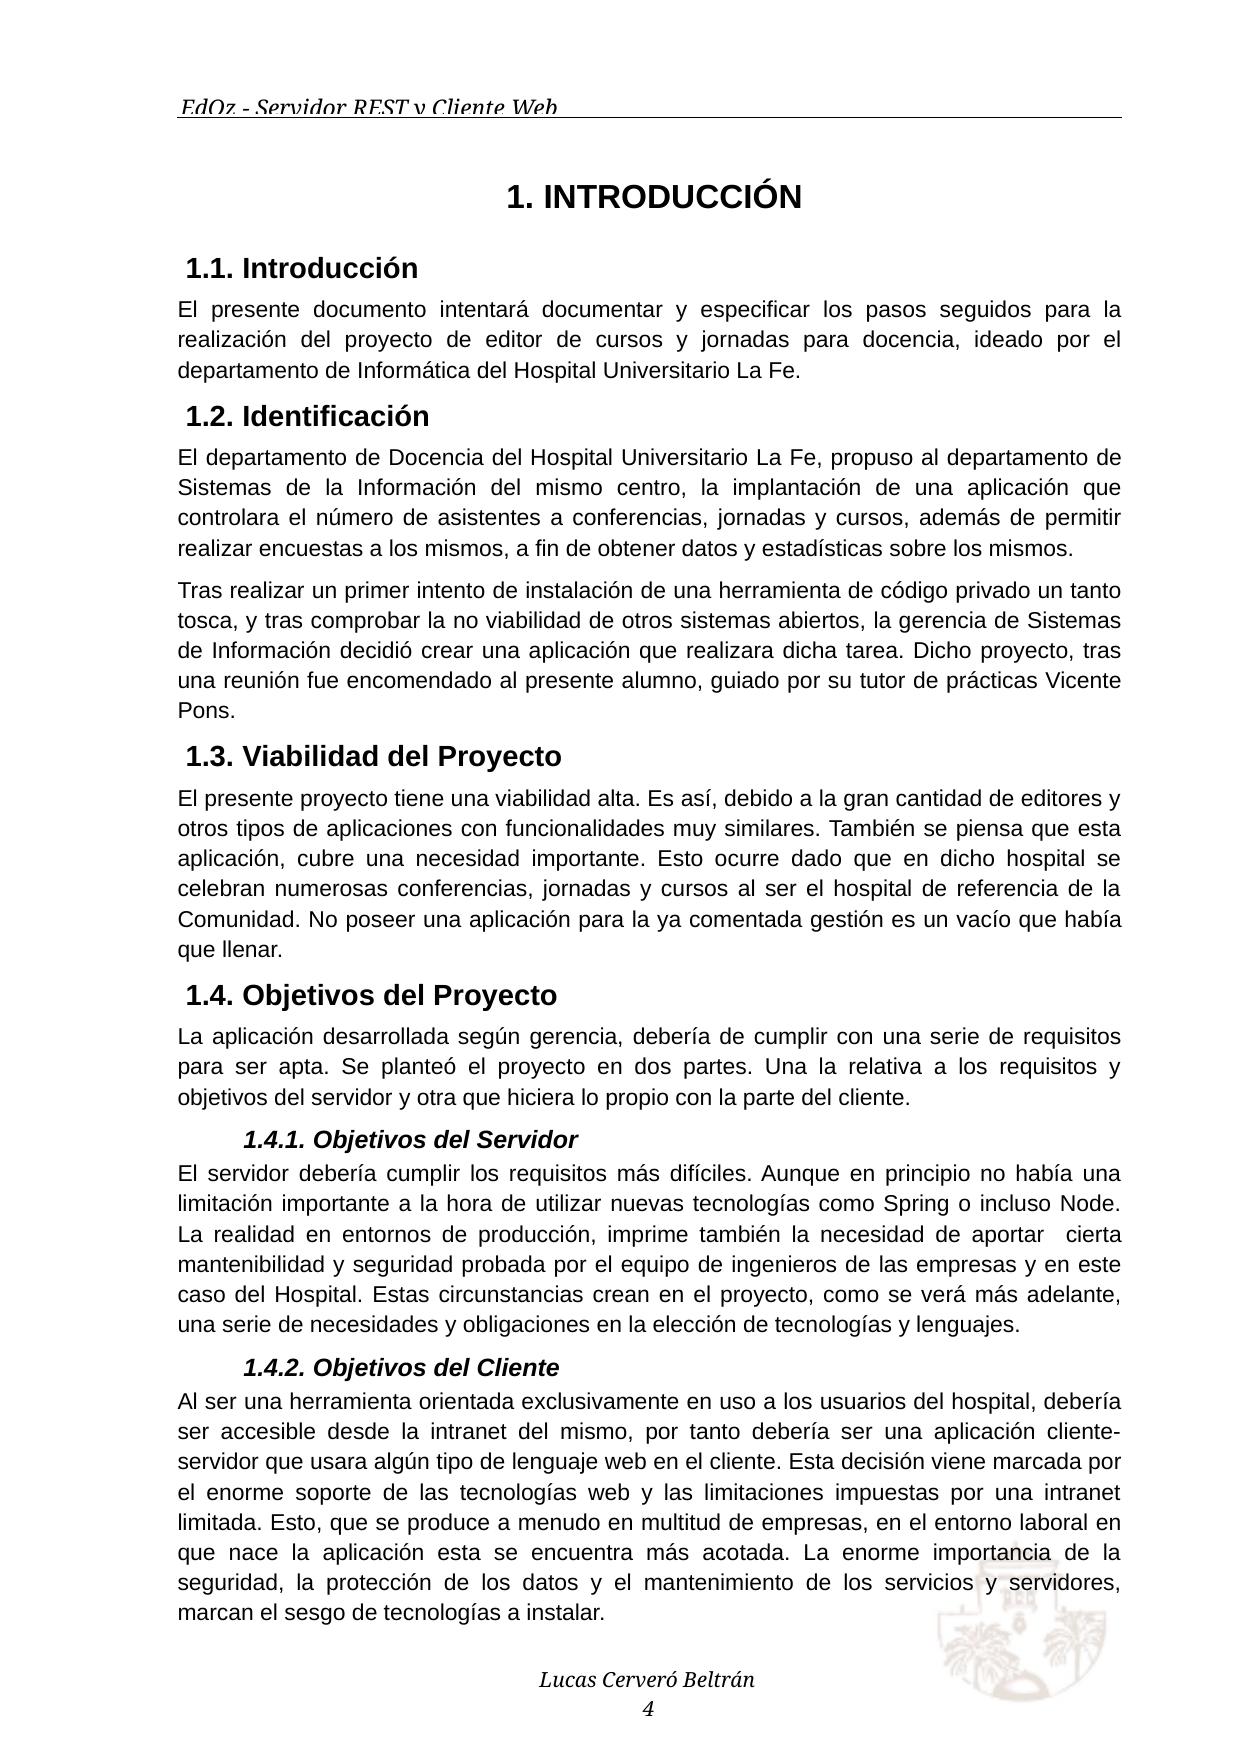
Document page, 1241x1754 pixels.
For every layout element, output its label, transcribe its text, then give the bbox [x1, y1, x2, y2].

list Tras realizar un primer intento de instalación de una herramienta de código privado un tanto tosca, y tras comprobar la no viabilidad de otros sistemas abiertos, la gerencia de Sistemas de Información decidió crear una aplicación que realizara dicha tarea. Dicho proyecto, tras una reunión fue encomendado al presente alumno, guiado por su tutor de prácticas Vicente Pons. [177, 577, 1122, 724]
list Objetivos del Servidor [177, 1125, 1122, 1154]
list Identificación [177, 399, 1122, 432]
list Objetivos del Cliente [177, 1353, 1122, 1382]
list Viabilidad del Proyecto [177, 739, 1122, 773]
list Introducción [177, 177, 1122, 216]
text La aplicación desarrollada según gerencia, debería de cumplir con una serie de requisitos para ser apta. Se planteó el proyecto en dos partes. Una la relativa a los requisitos y objetivos del servidor y otra que hiciera lo propio con la parte del cliente. [177, 1023, 1122, 1110]
text Al ser una herramienta orientada exclusivamente en uso a los usuarios del hospital, debería ser accesible desde la intranet del mismo, por tanto debería ser una aplicación cliente-servidor que usara algún tipo de lenguaje web en el cliente. Esta decisión viene marcada por el enorme soporte de las tecnologías web y las limitaciones impuestas por una intranet limitada. Esto, que se produce a menudo en multitud de empresas, en el entorno laboral en que nace la aplicación esta se encuentra más acotada. La enorme importancia de la seguridad, la protección de los datos y el mantenimiento de los servicios y servidores, marcan el sesgo de tecnologías a instalar. [177, 1388, 1122, 1626]
text El servidor debería cumplir los requisitos más difíciles. Aunque en principio no había una limitación importante a la hora de utilizar nuevas tecnologías como Spring o incluso Node. La realidad en entornos de producción, imprime también la necesidad de aportar cierta mantenibilidad y seguridad probada por el equipo de ingenieros de las empresas y en este caso del Hospital. Estas circunstancias crean en el proyecto, como se verá más adelante, una serie de necesidades y obligaciones en la elección de tecnologías y lenguajes. [177, 1160, 1122, 1337]
text El presente documento intentará documentar y especificar los pasos seguidos para la realización del proyecto de editor de cursos y jornadas para docencia, ideado por el departamento de Informática del Hospital Universitario La Fe. [177, 296, 1122, 383]
list El departamento de Docencia del Hospital Universitario La Fe, propuso al departamento de Sistemas de la Información del mismo centro, la implantación de una aplicación que controlara el número de asistentes a conferencias, jornadas y cursos, además de permitir realizar encuestas a los mismos, a fin de obtener datos y estadísticas sobre los mismos. [177, 444, 1122, 561]
list Objetivos del Proyecto [177, 978, 1122, 1011]
list Introducción [177, 251, 1122, 284]
list El presente proyecto tiene una viabilidad alta. Es así, debido a la gran cantidad de editores y otros tipos de aplicaciones con funcionalidades muy similares. También se piensa que esta aplicación, cubre una necesidad importante. Esto ocurre dado que en dicho hospital se celebran numerosas conferencias, jornadas y cursos al ser el hospital de referencia de la Comunidad. No poseer una aplicación para la ya comentada gestión es un vacío que había que llenar. [177, 785, 1122, 962]
